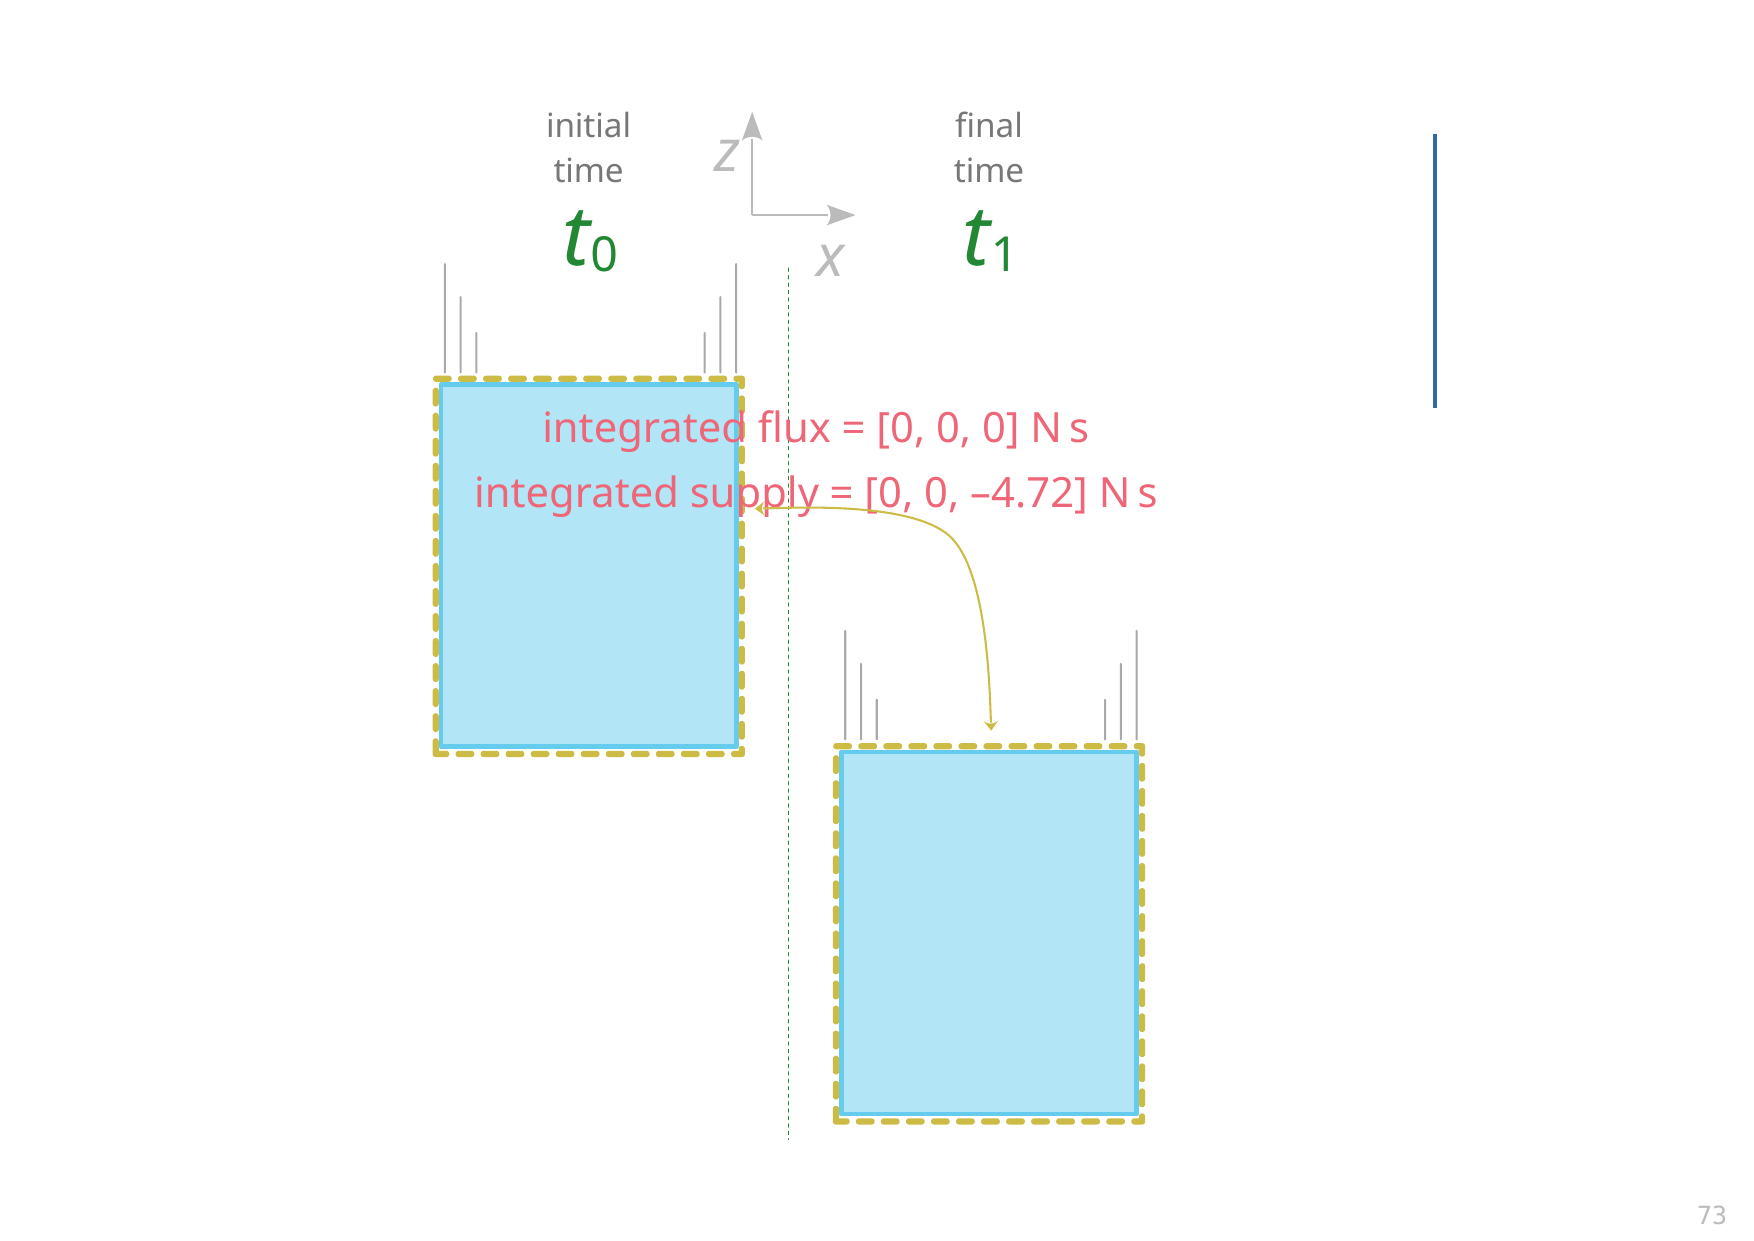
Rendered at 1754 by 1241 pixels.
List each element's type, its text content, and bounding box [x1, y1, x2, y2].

text_box [1138, 1038, 1146, 1058]
text_box [508, 375, 527, 382]
text_box [832, 1055, 840, 1075]
text_box [432, 663, 439, 682]
text_box x [802, 206, 862, 281]
text_box [933, 743, 953, 750]
text_box [1138, 863, 1146, 882]
text_box [659, 496, 671, 504]
text_box [1138, 837, 1146, 857]
text_box [841, 752, 1137, 1115]
text_box [1138, 1013, 1146, 1033]
text_box [555, 750, 575, 758]
text_box initial time [509, 94, 669, 176]
text_box [432, 387, 439, 407]
text_box [832, 780, 840, 800]
text_box [597, 496, 607, 504]
text_box [738, 570, 745, 590]
text_box [683, 375, 703, 382]
text_box [432, 512, 439, 532]
text_box [832, 955, 840, 975]
text_box [1106, 1118, 1126, 1125]
text_box [730, 745, 745, 758]
text_box [1133, 743, 1146, 757]
text_box [832, 930, 840, 950]
text_box [432, 375, 452, 382]
text_box [608, 375, 628, 382]
text_box [432, 638, 439, 657]
text_box [738, 695, 745, 715]
text_box [655, 750, 675, 758]
text_box [832, 1030, 840, 1050]
text_box [432, 562, 439, 582]
text_box [908, 743, 928, 750]
text_box [708, 375, 728, 382]
text_box [580, 750, 600, 758]
text_box [738, 720, 745, 740]
text_box [1131, 1113, 1146, 1125]
text_box [1031, 1118, 1050, 1125]
text_box [738, 670, 745, 690]
text_box [1138, 1088, 1146, 1108]
text_box t0 [547, 176, 630, 267]
text_box [983, 743, 1003, 750]
text_box [880, 1118, 900, 1125]
text_box [432, 462, 439, 482]
text_box [1033, 743, 1053, 750]
text_box [432, 688, 439, 708]
text_box [680, 750, 700, 758]
text_box [738, 595, 745, 615]
text_box [858, 743, 878, 750]
text_box [958, 743, 978, 750]
text_box [832, 880, 840, 900]
text_box [1108, 743, 1128, 750]
text_box [432, 537, 439, 557]
text_box [457, 375, 477, 382]
text_box [583, 375, 603, 382]
text_box [605, 750, 625, 758]
text_box [955, 1118, 975, 1125]
text_box [558, 375, 577, 382]
text_box [832, 1080, 840, 1100]
text_box [1083, 743, 1103, 750]
text_box [630, 750, 650, 758]
text_box [432, 713, 439, 733]
text_box [1138, 988, 1146, 1008]
text_box [1056, 1118, 1075, 1125]
text_box [1008, 743, 1028, 750]
text_box [883, 743, 903, 750]
text_box z [699, 102, 755, 176]
text_box [1138, 888, 1146, 907]
text_box [832, 830, 840, 850]
text_box [832, 805, 840, 825]
text_box [930, 1118, 950, 1125]
text_box [633, 375, 653, 382]
text_box [432, 412, 439, 432]
text_box [530, 750, 550, 758]
text_box [432, 437, 439, 457]
text_box integrated flux = [0, 0, 0] N s integrated supply = [0, 0, –4.72] N s [459, 390, 1150, 496]
text_box [432, 738, 450, 758]
text_box [832, 855, 840, 875]
text_box [1138, 1063, 1146, 1083]
text_box [658, 375, 678, 382]
text_box [832, 980, 840, 1000]
text_box [1138, 913, 1146, 932]
text_box [738, 645, 745, 665]
text_box [738, 545, 745, 565]
text_box [832, 1105, 850, 1125]
text_box [705, 750, 725, 758]
text_box [1138, 938, 1146, 957]
text_box [483, 375, 502, 382]
text_box [738, 620, 745, 640]
text_box [455, 750, 475, 758]
text_box [1058, 743, 1078, 750]
text_box [505, 750, 525, 758]
text_box [981, 1118, 1000, 1125]
text_box [855, 1118, 875, 1125]
text_box [833, 743, 853, 750]
text_box [1138, 812, 1146, 832]
text_box [716, 496, 728, 504]
text_box [432, 487, 439, 507]
text_box [1006, 1118, 1025, 1125]
text_box [832, 1005, 840, 1025]
text_box [432, 588, 439, 607]
text_box [480, 750, 500, 758]
text_box [905, 1118, 925, 1125]
text_box t1 [948, 176, 1030, 267]
text_box [733, 375, 745, 390]
text_box [1138, 963, 1146, 983]
text_box [1138, 762, 1146, 782]
text_box [432, 613, 439, 632]
text_box [832, 755, 840, 775]
text_box [555, 496, 567, 504]
text_box [738, 520, 745, 540]
text_box final time [909, 94, 1069, 176]
text_box [832, 905, 840, 925]
text_box [1081, 1118, 1101, 1125]
text_box [533, 375, 552, 382]
text_box [440, 384, 737, 747]
text_box [1138, 787, 1146, 807]
